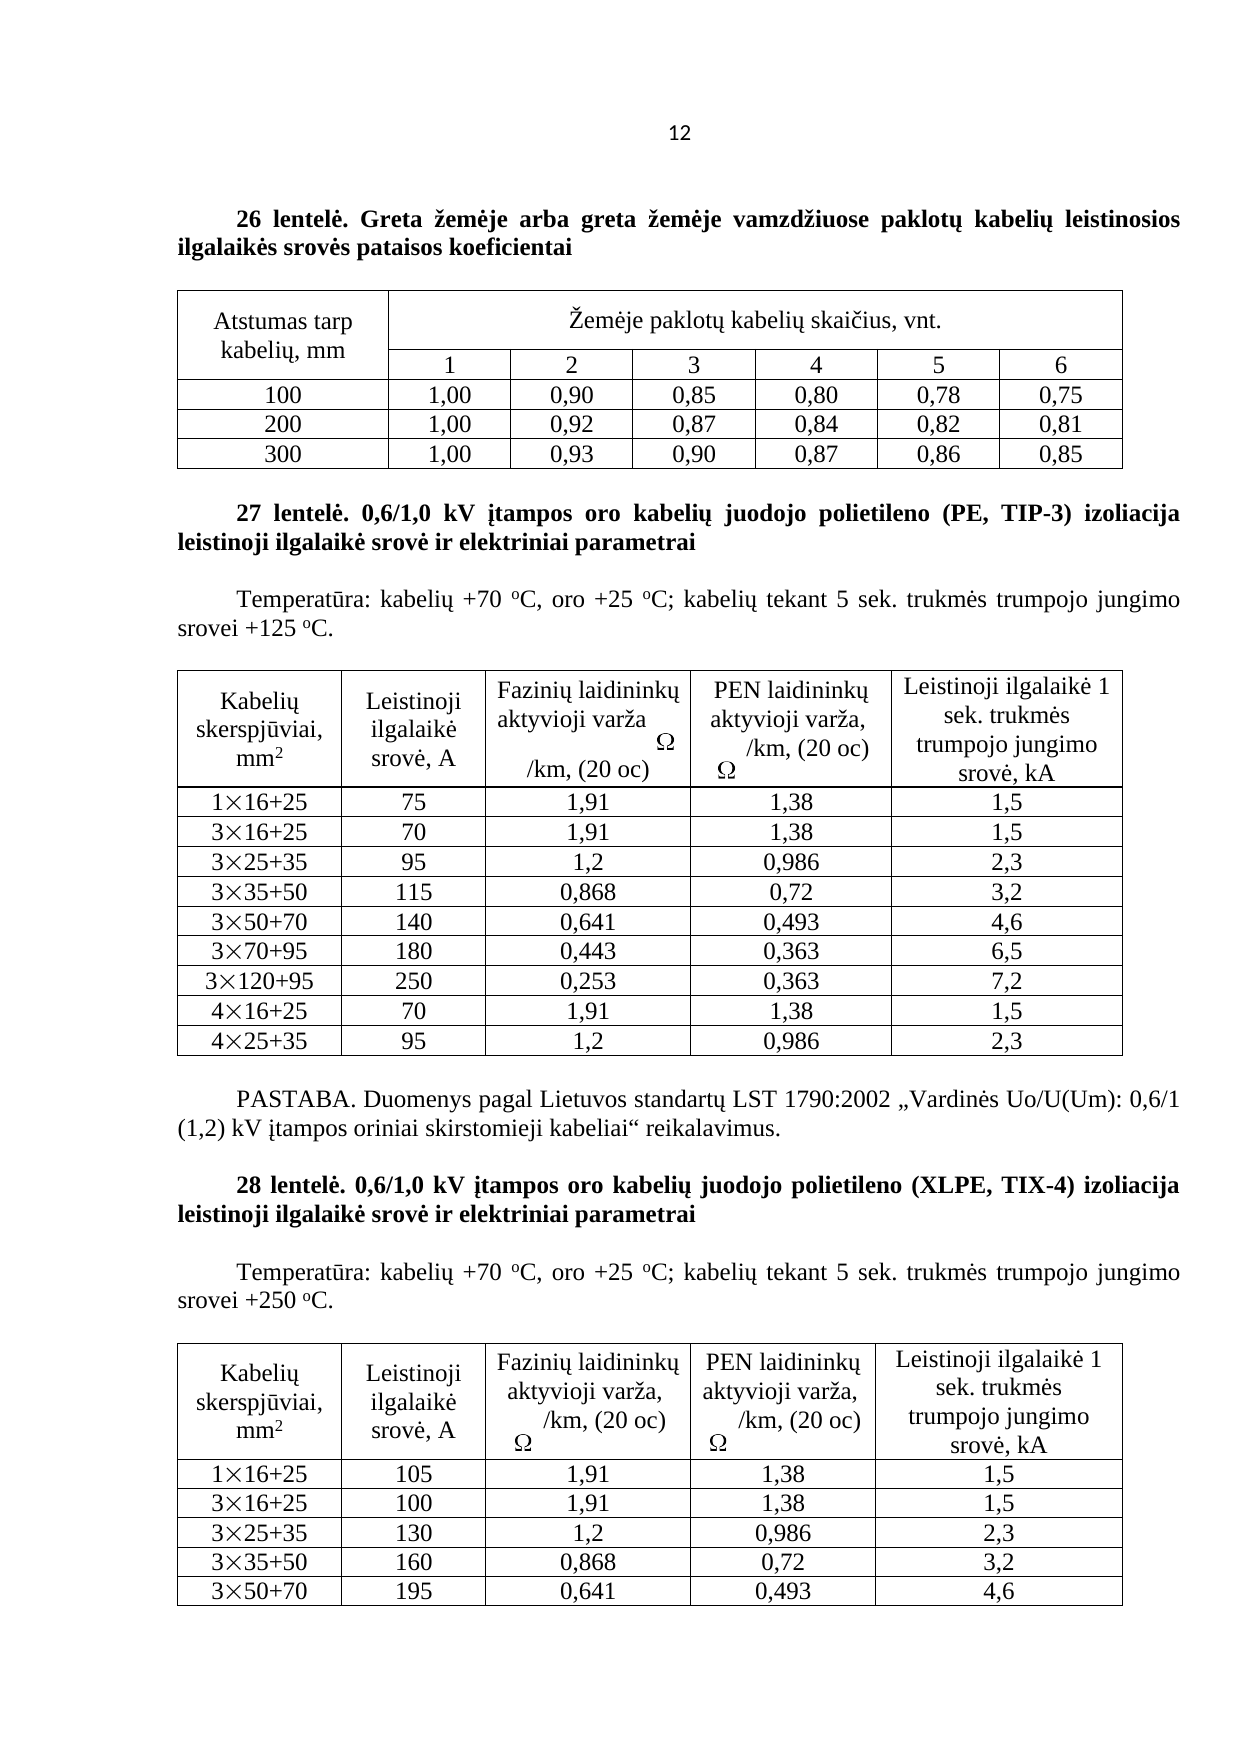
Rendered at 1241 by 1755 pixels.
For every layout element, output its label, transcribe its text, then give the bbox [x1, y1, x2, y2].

table_cell 370+95 [178, 936, 341, 965]
text PASTABA. Duomenys pagal Lietuvos standartų LST 1790:2002 „Vardinės Uo/U(Um): 0,6/1 (1,2) kV įtampos oriniai skirstomieji kabeliai“ reikalavimus. [177, 1084, 1181, 1142]
table_header PEN laidininkų aktyvioji varža, /km, (20 oc) [691, 671, 891, 786]
table_cell 0,81 [1000, 410, 1122, 438]
table_cell 335+50 [178, 1548, 341, 1576]
table_cell 4,6 [876, 1577, 1122, 1605]
table_cell 95 [342, 1026, 485, 1054]
table_cell 0,93 [511, 439, 632, 468]
table_cell 95 [342, 847, 485, 876]
table_cell 5 [878, 350, 999, 379]
table_cell 0,87 [756, 439, 877, 468]
table_cell 0,86 [878, 439, 999, 468]
table_cell 4 [756, 350, 877, 379]
table_cell 130 [342, 1518, 485, 1546]
table_cell 316+25 [178, 817, 341, 846]
text 26 lentelė. Greta žemėje arba greta žemėje vamzdžiuose paklotų kabelių leistinosios ilgalaikės srovės pataisos koeficientai [177, 204, 1181, 261]
table_cell 2 [511, 350, 632, 379]
table_cell 100 [342, 1489, 485, 1517]
table_cell 325+35 [178, 1518, 341, 1546]
table_cell 2,3 [876, 1518, 1122, 1546]
table_cell 2,3 [892, 1026, 1122, 1054]
table_header Atstumas tarp kabelių, mm [178, 291, 388, 379]
table_cell 0,363 [691, 936, 891, 965]
text 28 lentelė. 0,6/1,0 kV įtampos oro kabelių juodojo polietileno (XLPE, TIX-4) izoliacija leistinoji ilgalaikė srovė ir elektriniai parametrai [177, 1171, 1181, 1228]
table_cell 1,38 [691, 817, 891, 846]
table_cell 6,5 [892, 936, 1122, 965]
text Temperatūra: kabelių +70 oC, oro +25 oC; kabelių tekant 5 sek. trukmės trumpojo jungimo srovei +125 oC. [177, 584, 1181, 642]
table_cell 70 [342, 996, 485, 1025]
table_cell 0,72 [691, 877, 891, 906]
table_cell 1,00 [389, 439, 510, 468]
table_cell 116+25 [178, 1460, 341, 1488]
table_cell 0,493 [691, 907, 891, 935]
table_cell 0,87 [633, 410, 755, 438]
table_cell 160 [342, 1548, 485, 1576]
table_cell 1,91 [486, 1489, 690, 1517]
table_cell 1,5 [892, 817, 1122, 846]
table_cell 0,75 [1000, 380, 1122, 408]
table_cell 1,38 [691, 788, 891, 816]
table_cell 0,641 [486, 1577, 690, 1605]
table_cell 7,2 [892, 966, 1122, 995]
table_header Leistinoji ilgalaikė 1 sek. trukmės trumpojo jungimo srovė, kA [876, 1344, 1122, 1459]
table_cell 1,5 [876, 1489, 1122, 1517]
table_cell 1,91 [486, 788, 690, 816]
table_cell 300 [178, 439, 388, 468]
table_cell 335+50 [178, 877, 341, 906]
table_cell 0,986 [691, 1026, 891, 1054]
table_cell 1,00 [389, 380, 510, 408]
table_cell 0,253 [486, 966, 690, 995]
table_cell 1,91 [486, 817, 690, 846]
table_cell 195 [342, 1577, 485, 1605]
table_header PEN laidininkų aktyvioji varža, /km, (20 oc) [691, 1344, 875, 1459]
table_header Fazinių laidininkų aktyvioji varža, /km, (20 oc) [486, 1344, 690, 1459]
table_cell 105 [342, 1460, 485, 1488]
text 27 lentelė. 0,6/1,0 kV įtampos oro kabelių juodojo polietileno (PE, TIP-3) izoliacija leistinoji ilgalaikė srovė ir elektriniai parametrai [177, 498, 1181, 555]
table_cell 2,3 [892, 847, 1122, 876]
table_cell 416+25 [178, 996, 341, 1025]
table_cell 140 [342, 907, 485, 935]
table_cell 0,82 [878, 410, 999, 438]
table_cell 1,2 [486, 1026, 690, 1054]
table_header Kabelių skerspjūviai, mm2 [178, 671, 341, 786]
table_cell 350+70 [178, 907, 341, 935]
table_header Leistinoji ilgalaikė 1 sek. trukmės trumpojo jungimo srovė, kA [892, 671, 1122, 786]
table_cell 3,2 [876, 1548, 1122, 1576]
table_cell 0,986 [691, 1518, 875, 1546]
table_cell 200 [178, 410, 388, 438]
table_header Fazinių laidininkų aktyvioji varža /km, (20 oc) [486, 671, 690, 786]
table_cell 6 [1000, 350, 1122, 379]
table_cell 0,85 [633, 380, 755, 408]
table_cell 1,2 [486, 1518, 690, 1546]
table_cell 115 [342, 877, 485, 906]
table_cell 0,90 [633, 439, 755, 468]
table_cell 0,363 [691, 966, 891, 995]
table_cell 0,868 [486, 1548, 690, 1576]
table_cell 1,5 [876, 1460, 1122, 1488]
table_cell 250 [342, 966, 485, 995]
table_cell 100 [178, 380, 388, 408]
table_cell 1,91 [486, 996, 690, 1025]
table_header Žemėje paklotų kabelių skaičius, vnt. [389, 291, 1122, 349]
table_cell 3120+95 [178, 966, 341, 995]
table_cell 1,91 [486, 1460, 690, 1488]
table_cell 3 [633, 350, 755, 379]
table_cell 4,6 [892, 907, 1122, 935]
table_cell 1,2 [486, 847, 690, 876]
table_cell 316+25 [178, 1489, 341, 1517]
text Temperatūra: kabelių +70 oC, oro +25 oC; kabelių tekant 5 sek. trukmės trumpojo jungimo srovei +250 oC. [177, 1257, 1181, 1314]
table_cell 325+35 [178, 847, 341, 876]
table_cell 1,5 [892, 788, 1122, 816]
table_cell 0,92 [511, 410, 632, 438]
table_header Leistinoji ilgalaikė srovė, A [342, 1344, 485, 1459]
table_cell 180 [342, 936, 485, 965]
table_cell 116+25 [178, 788, 341, 816]
table_cell 0,641 [486, 907, 690, 935]
table_cell 1,00 [389, 410, 510, 438]
table_cell 75 [342, 788, 485, 816]
table_cell 0,84 [756, 410, 877, 438]
table_cell 1,38 [691, 996, 891, 1025]
table_cell 3,2 [892, 877, 1122, 906]
table_cell 0,986 [691, 847, 891, 876]
table_cell 0,90 [511, 380, 632, 408]
table_cell 70 [342, 817, 485, 846]
table_cell 0,78 [878, 380, 999, 408]
table_cell 0,72 [691, 1548, 875, 1576]
table_header Kabelių skerspjūviai, mm2 [178, 1344, 341, 1459]
table_cell 1,38 [691, 1489, 875, 1517]
table_cell 1 [389, 350, 510, 379]
table_cell 425+35 [178, 1026, 341, 1054]
table_cell 1,38 [691, 1460, 875, 1488]
table_cell 0,85 [1000, 439, 1122, 468]
table_cell 0,80 [756, 380, 877, 408]
table_header Leistinoji ilgalaikė srovė, A [342, 671, 485, 786]
table_cell 0,868 [486, 877, 690, 906]
table_cell 0,443 [486, 936, 690, 965]
table_cell 0,493 [691, 1577, 875, 1605]
table_cell 1,5 [892, 996, 1122, 1025]
table_cell 350+70 [178, 1577, 341, 1605]
